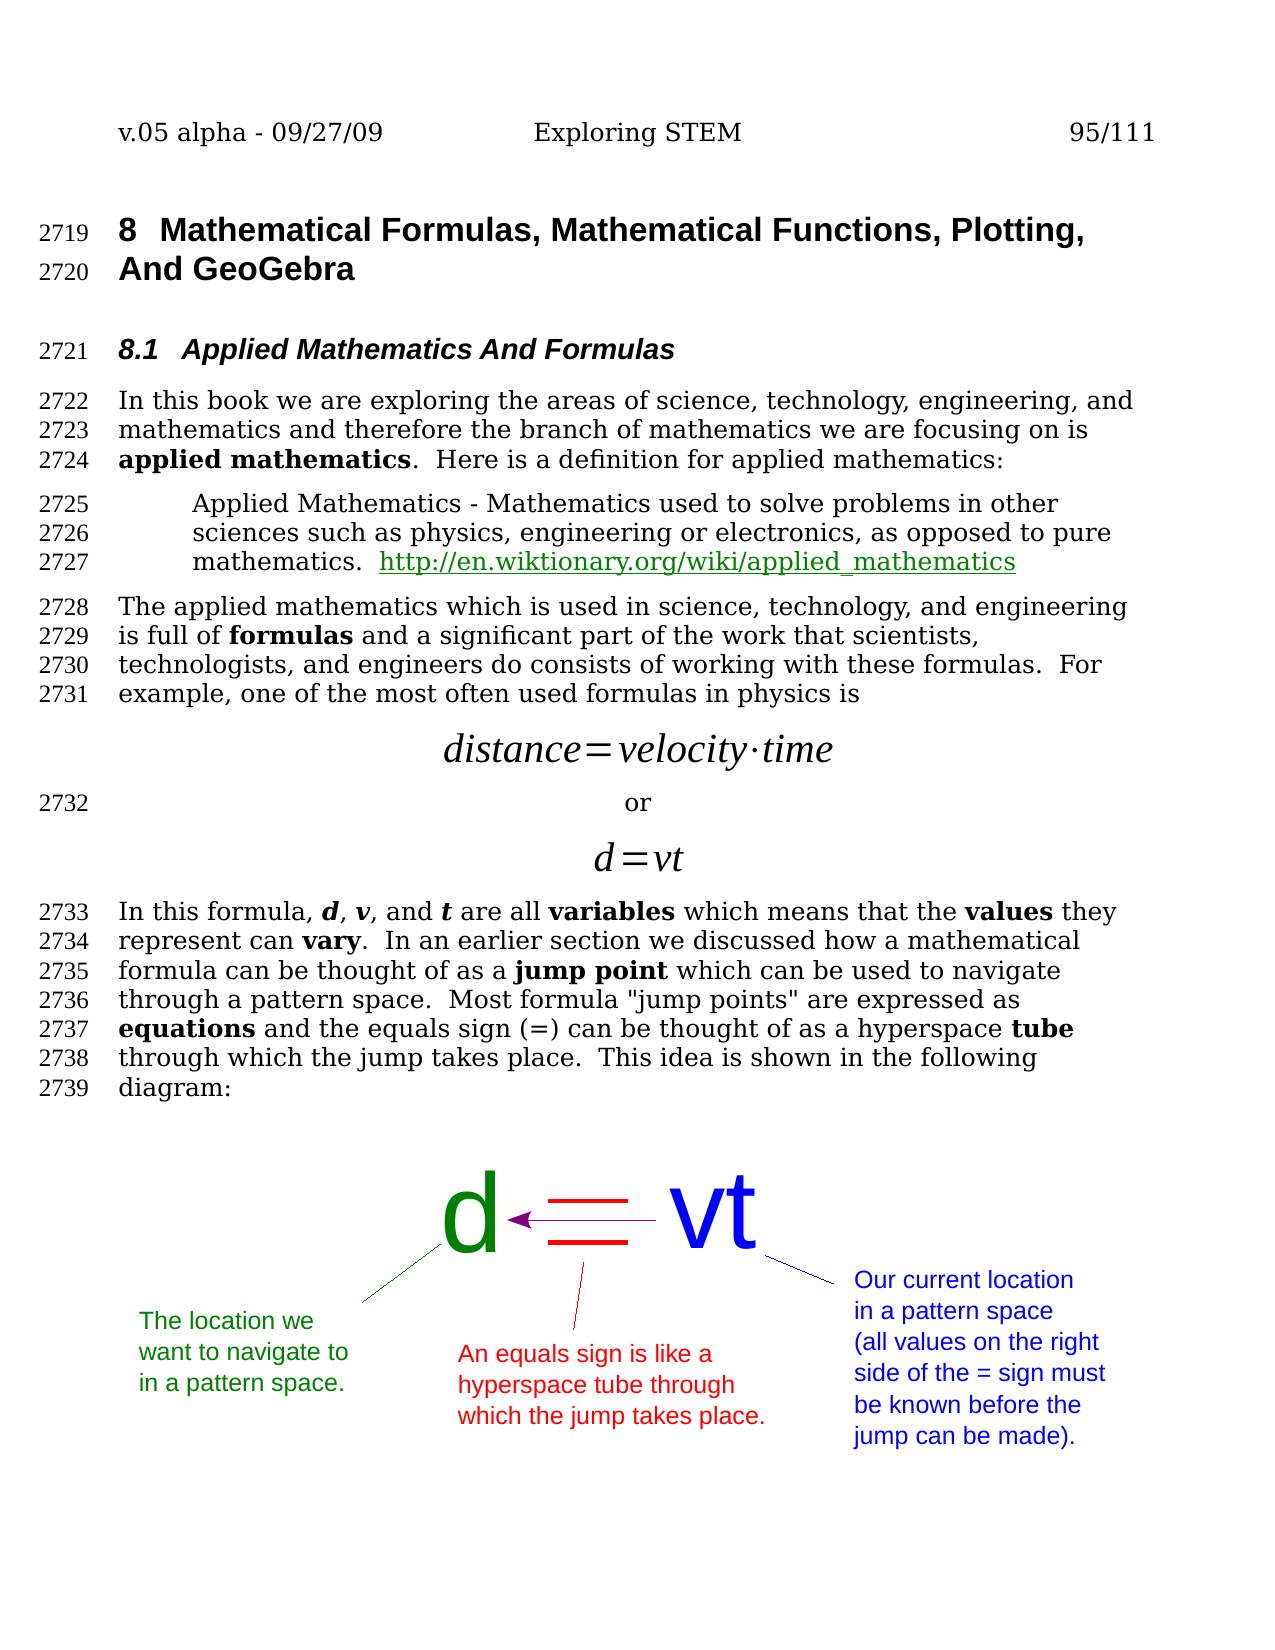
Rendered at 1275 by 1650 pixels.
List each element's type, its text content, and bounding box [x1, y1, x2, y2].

text Applied Mathematics - Mathematics used to solve problems in other sciences such as physics, engineering or electronics, as opposed to pure mathematics. http://en.wiktionary.org/wiki/applied_mathematics [192, 489, 1157, 577]
subtitle Mathematical Formulas, Mathematical Functions, Plotting, And GeoGebra [118, 210, 1157, 287]
text The applied mathematics which is used in science, technology, and engineering is full of formulas and a significant part of the work that scientists, technologists, and engineers do consists of working with these formulas. For example, one of the most often used formulas in physics is [118, 592, 1157, 709]
text In this formula, d, v, and t are all variables which means that the values they represent can vary. In an earlier section we discussed how a mathematical formula can be thought of as a jump point which can be used to navigate through a pattern space. Most formula "jump points" are expressed as equations and the equals sign (=) can be thought of as a hyperspace tube through which the jump takes place. This idea is shown in the following diagram: [118, 897, 1157, 1102]
text In this book we are exploring the areas of science, technology, engineering, and mathematics and therefore the branch of mathematics we are focusing on is applied mathematics. Here is a definition for applied mathematics: [118, 387, 1157, 474]
text or [118, 788, 1157, 817]
subtitle Applied Mathematics And Formulas [118, 332, 1157, 366]
